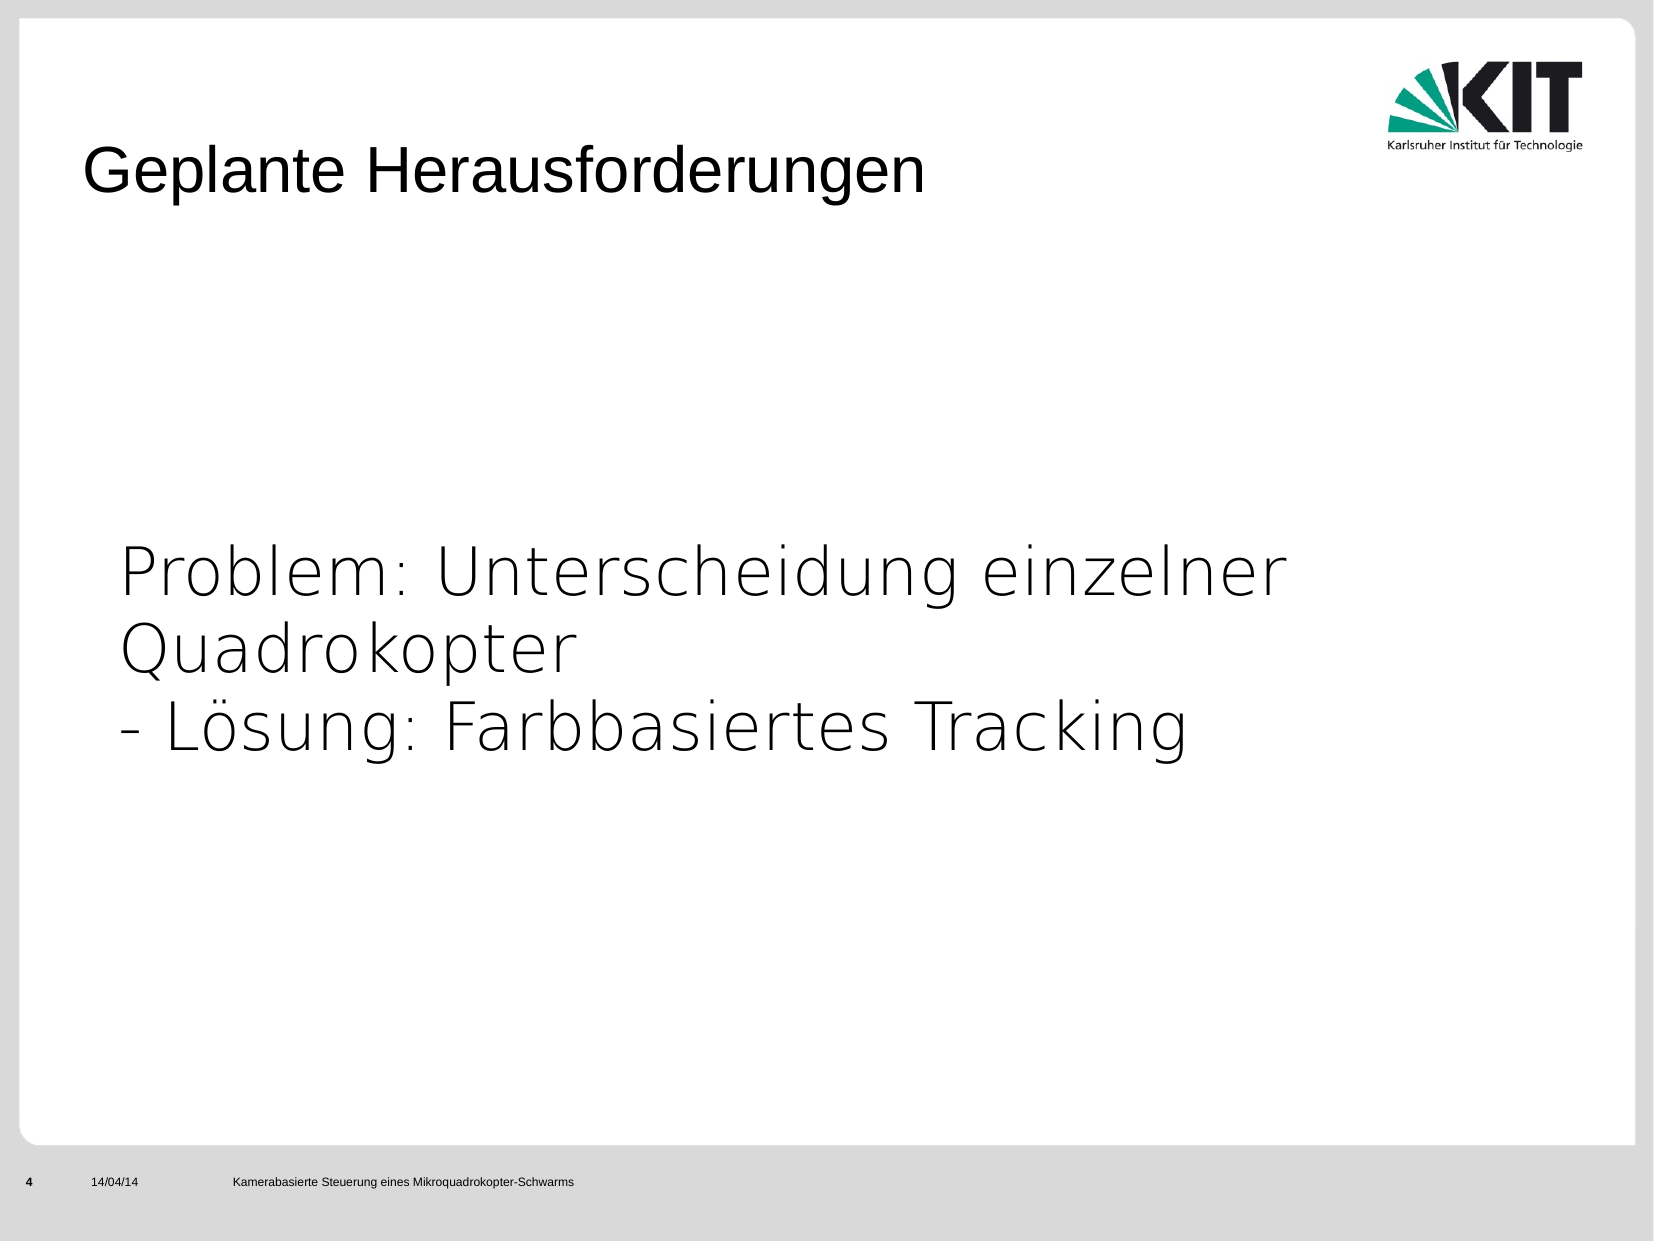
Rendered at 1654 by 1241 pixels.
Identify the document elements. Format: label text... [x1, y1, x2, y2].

picture [0, 0, 1654, 1241]
title Geplante Herausforderungen [82, 49, 1571, 257]
subtitle Problem: Unterscheidung einzelner Quadrokopter - Lösung: Farbbasiertes Tracking [82, 290, 1571, 1010]
